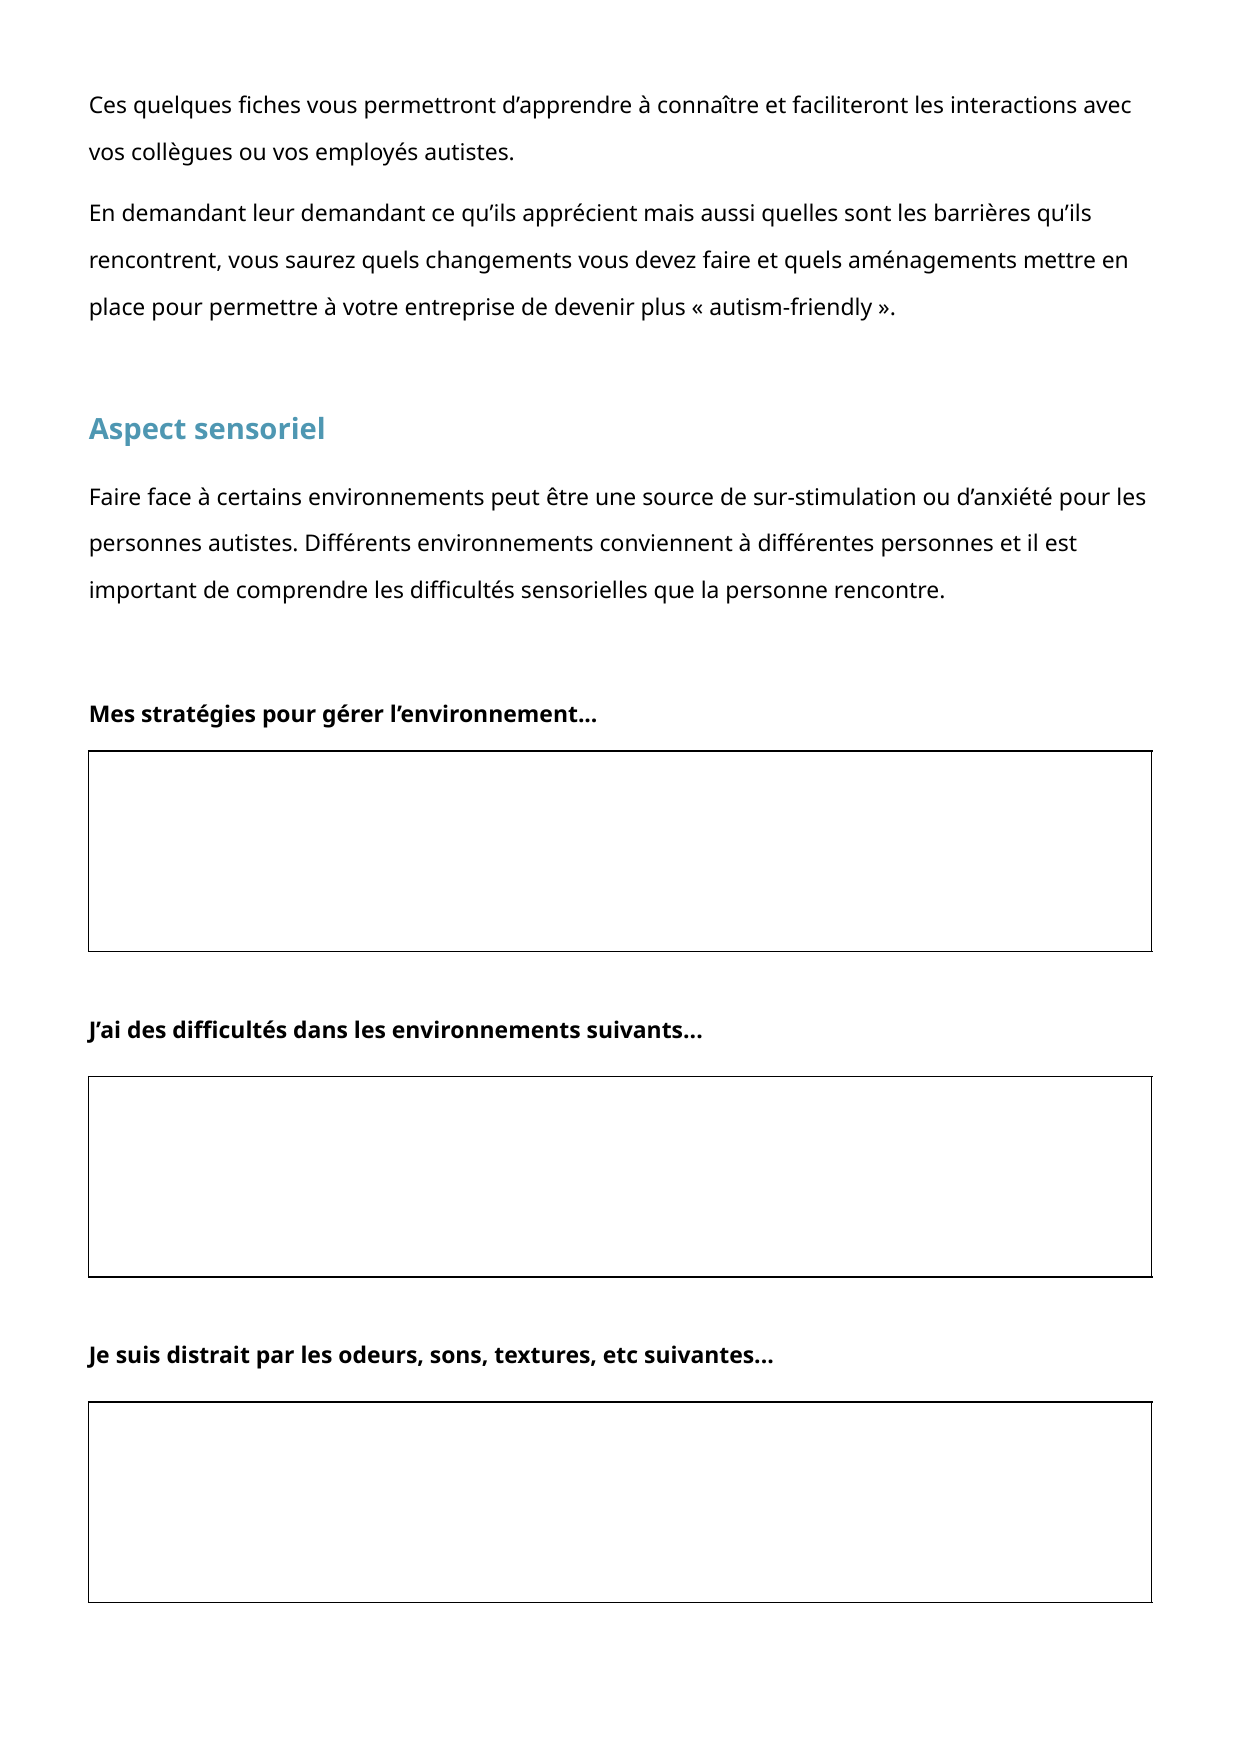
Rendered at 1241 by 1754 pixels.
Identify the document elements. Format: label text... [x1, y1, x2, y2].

subtitle Aspect sensoriel [88, 408, 1152, 448]
text Ces quelques fiches vous permettront d’apprendre à connaître et faciliteront les interactions avec vos collègues ou vos employés autistes. [88, 88, 1152, 167]
table_header [89, 752, 1151, 951]
text Faire face à certains environnements peut être une source de sur-stimulation ou d’anxiété pour les personnes autistes. Différents environnements conviennent à différentes personnes et il est important de comprendre les difficultés sensorielles que la personne rencontre. [88, 480, 1152, 605]
text J’ai des difficultés dans les environnements suivants... [88, 1014, 1152, 1045]
text Mes stratégies pour gérer l’environnement... [88, 697, 1152, 729]
text En demandant leur demandant ce qu’ils apprécient mais aussi quelles sont les barrières qu’ils rencontrent, vous saurez quels changements vous devez faire et quels aménagements mettre en place pour permettre à votre entreprise de devenir plus « autism-friendly ». [88, 197, 1152, 322]
table_header [89, 1077, 1151, 1276]
table_header [89, 1403, 1151, 1602]
text Je suis distrait par les odeurs, sons, textures, etc suivantes... [88, 1339, 1152, 1371]
